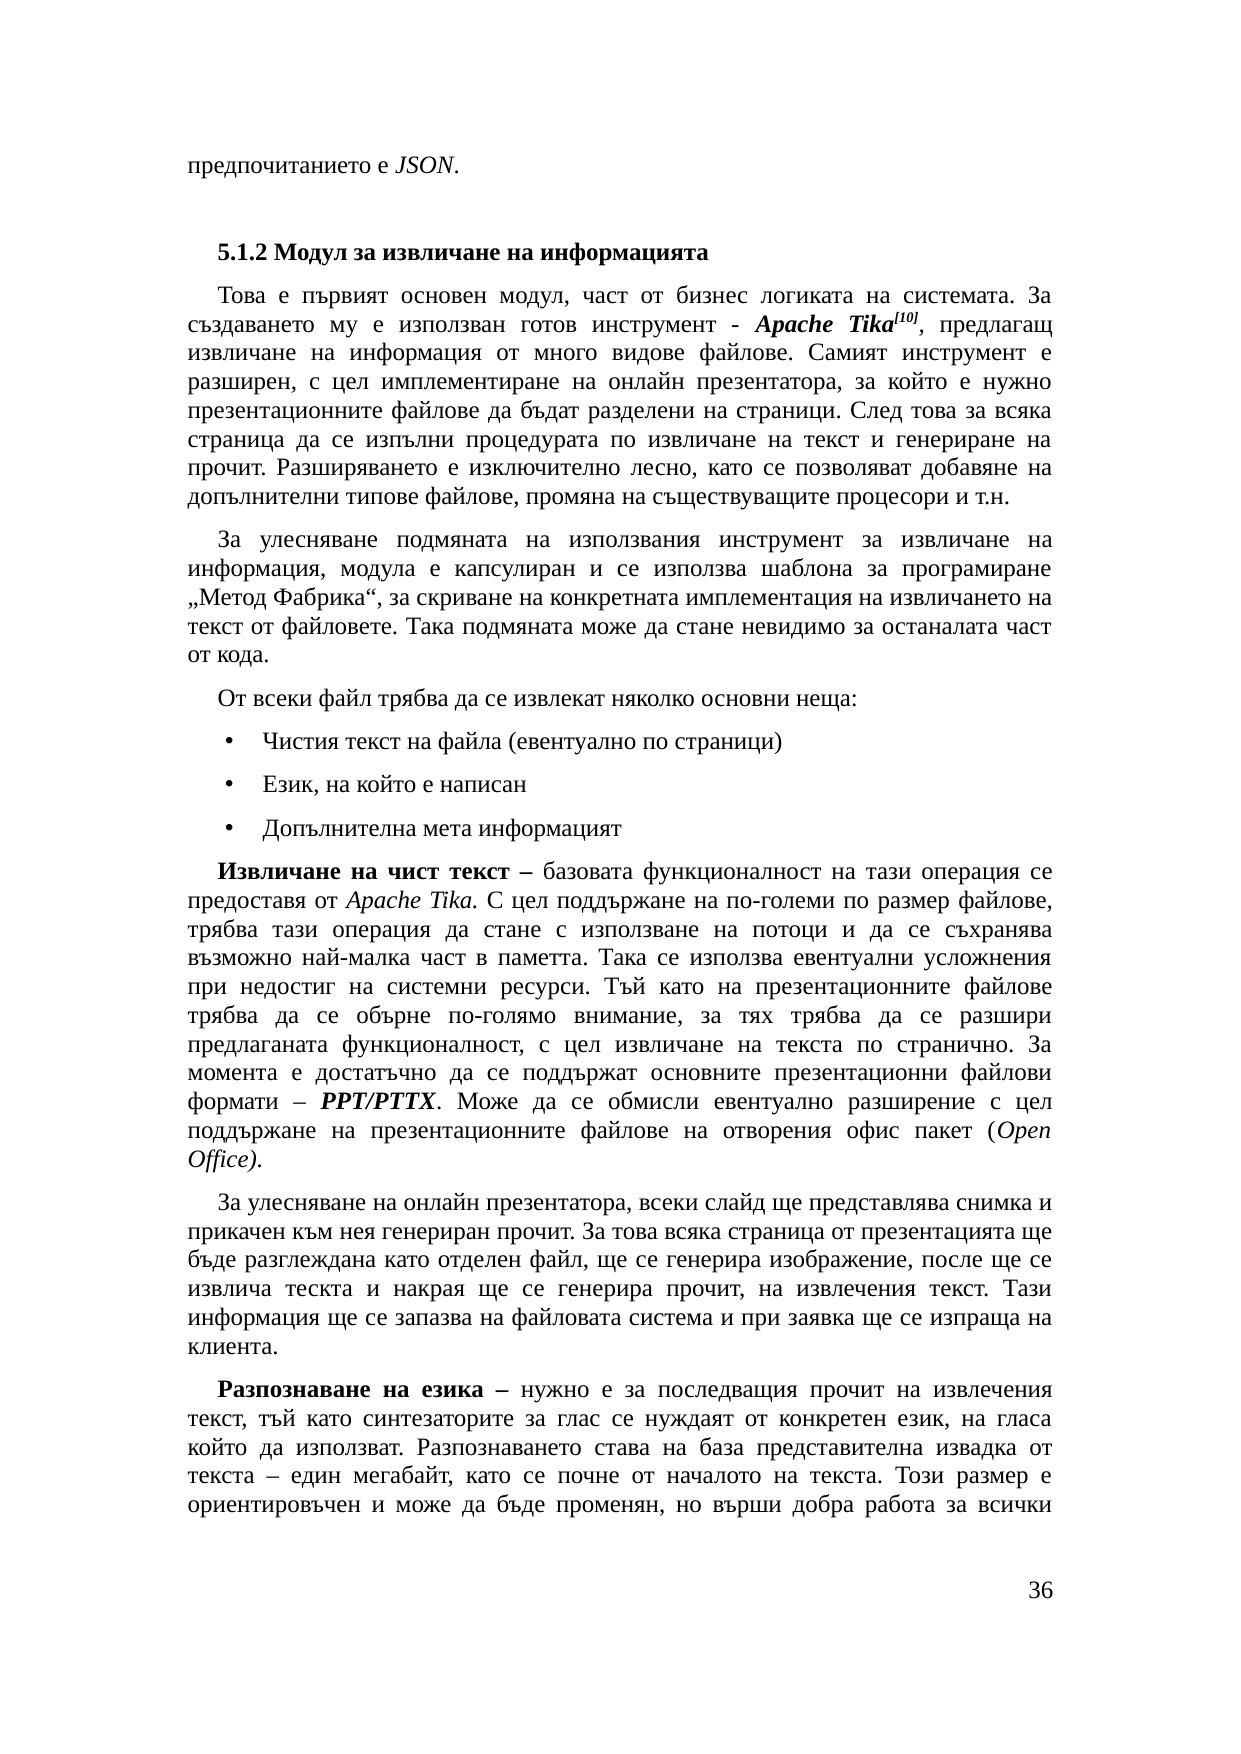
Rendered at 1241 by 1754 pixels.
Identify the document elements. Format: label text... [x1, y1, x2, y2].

list Чистия текст на файла (евентуално по страници) [225, 726, 1053, 755]
list Език, на който е написан [225, 769, 1053, 798]
text За улесняване на онлайн презентатора, всеки слайд ще представлява снимка и прикачен към нея генериран прочит. За това всяка страница от презентацията ще бъде разглеждана като отделен файл, ще се генерира изображение, после ще се извлича тескта и накрая ще се генерира прочит, на извлечения текст. Тази информация ще се запазва на файловата система и при заявка ще се изпраща на клиента. [187, 1187, 1053, 1359]
text За улесняване подмяната на използвания инструмент за извличане на информация, модула е капсулиран и се използва шаблона за програмиране „Метод Фабрика“, за скриване на конкретната имплементация на извличането на текст от файловете. Така подмяната може да стане невидимо за останалата част от кода. [187, 524, 1053, 668]
text Извличане на чист текст – базовата функционалност на тази операция се предоставя от Apache Tika. С цел поддържане на по-големи по размер файлове, трябва тази операция да стане с използване на потоци и да се съхранява възможно най-малка част в паметта. Така се използва евентуални усложнения при недостиг на системни ресурси. Тъй като на презентационните файлове трябва да се обърне по-голямо внимание, за тях трябва да се разшири предлаганата функционалност, с цел извличане на текста по странично. За момента е достатъчно да се поддържат основните презентационни файлови формати – PPT/PTTX. Може да се обмисли евентуално разширение с цел поддържане на презентационните файлове на отворения офис пакет (Open Office). [187, 856, 1053, 1172]
text Разпознаване на езика – нужно е за последващия прочит на извлечения текст, тъй като синтезаторите за глас се нуждаят от конкретен език, на гласа който да използват. Разпознаването става на база представителна извадка от текста – един мегабайт, като се почне от началото на текста. Този размер е ориентировъчен и може да бъде променян, но върши добра работа за всички [187, 1374, 1053, 1518]
list Допълнителна мета информацият [225, 813, 1053, 842]
text От всеки файл трябва да се извлекат няколко основни неща: [187, 683, 1053, 712]
text 5.1.2 Модул за извличане на информацията [187, 237, 1053, 265]
text Това е първият основен модул, част от бизнес логиката на системата. За създаването му е използван готов инструмент - Apache Tika[10], предлагащ извличане на информация от много видове файлове. Самият инструмент е разширен, с цел имплементиране на онлайн презентатора, за който е нужно презентационните файлове да бъдат разделени на страници. След това за всяка страница да се изпълни процедурата по извличане на текст и генериране на прочит. Разширяването е изключително лесно, като се позволяват добавяне на допълнителни типове файлове, промяна на съществуващите процесори и т.н. [187, 280, 1053, 510]
text предпочитанието е JSON. [187, 150, 1053, 179]
